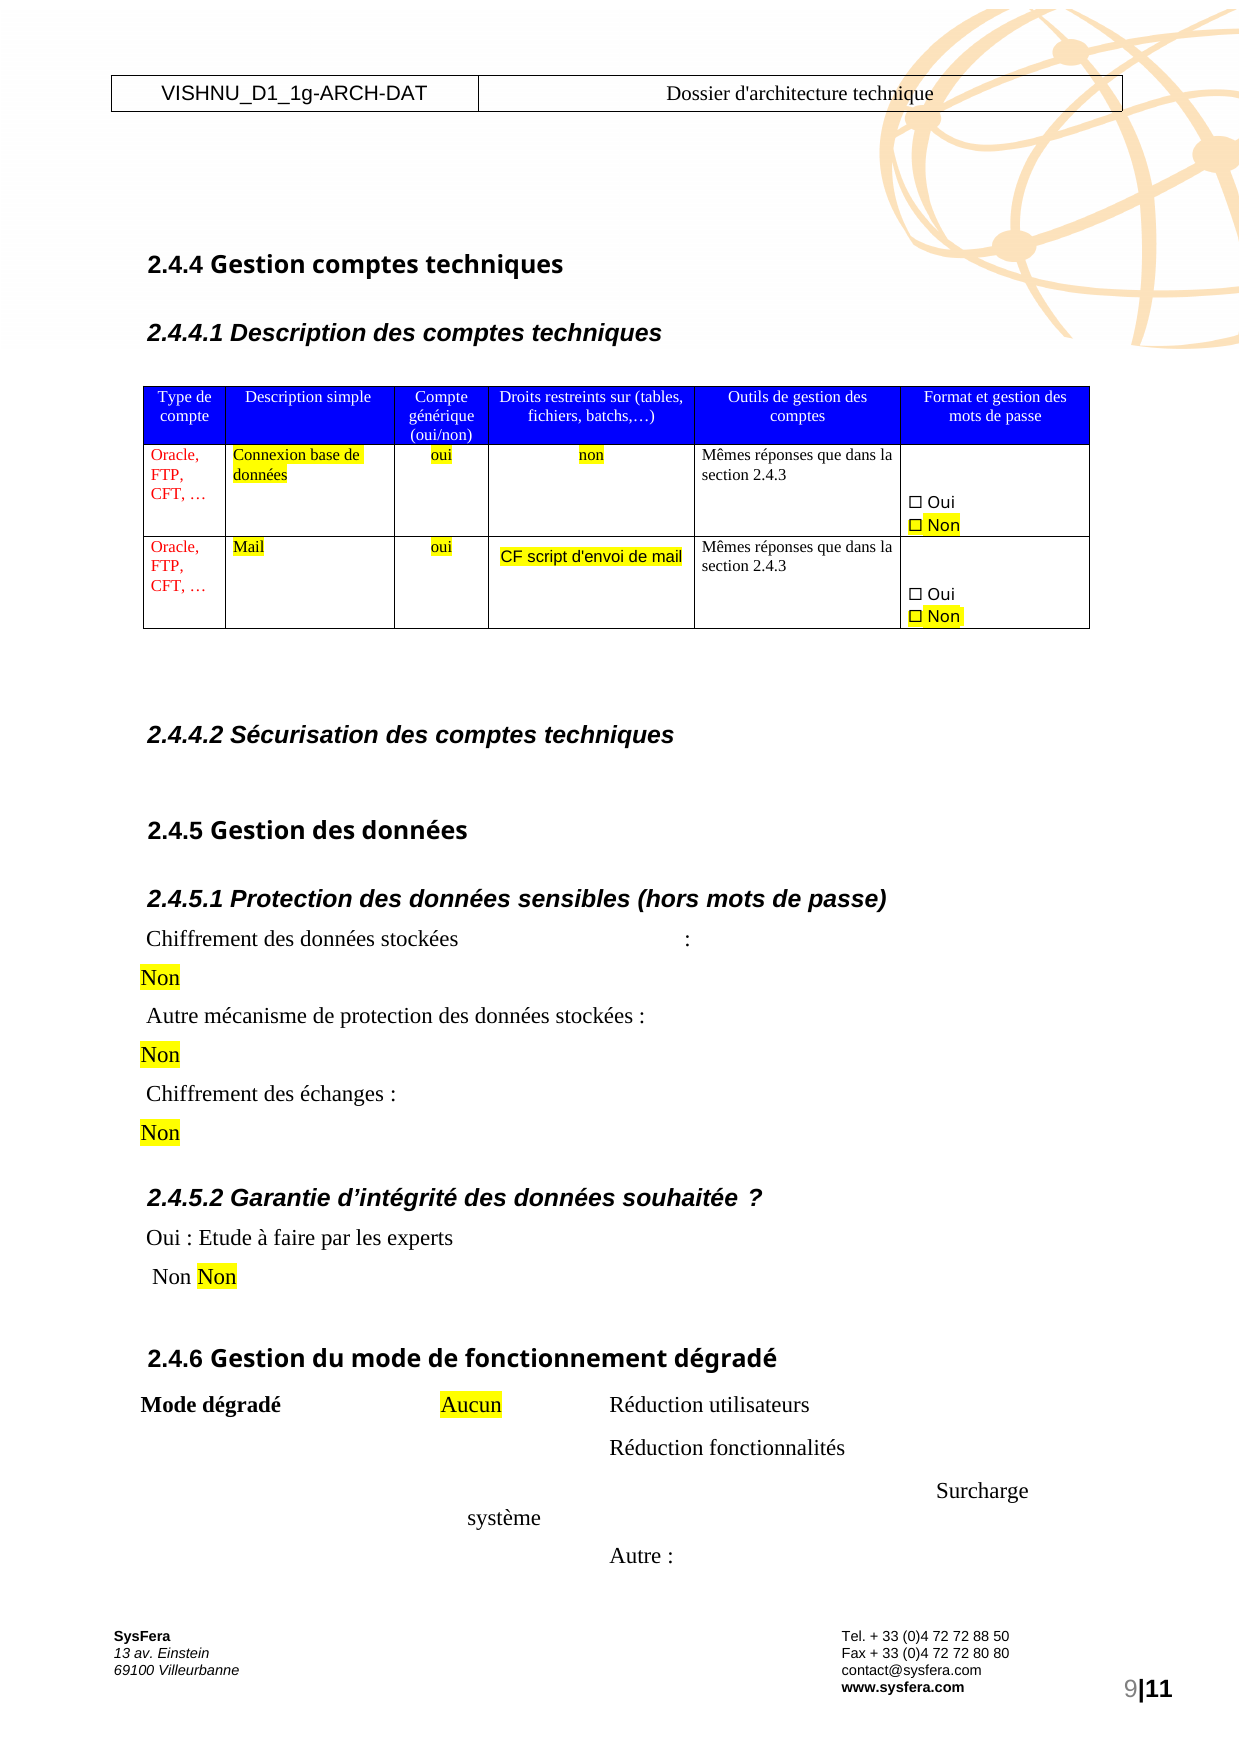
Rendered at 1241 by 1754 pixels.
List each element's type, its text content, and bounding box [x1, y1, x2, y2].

text Oui : Etude à faire par les experts [140, 1224, 1093, 1250]
subtitle Gestion des données [140, 812, 1093, 846]
table_cell Connexion base de données [226, 445, 394, 536]
subtitle Protection des données sensibles (hors mots de passe) [140, 884, 1093, 912]
table_header Compte générique (oui/non) [395, 387, 488, 444]
table_cell non [489, 445, 694, 536]
text Autre : [140, 1543, 1093, 1569]
table_cell Mêmes réponses que dans la section 2.4.3 [695, 537, 900, 628]
text Non [140, 1041, 1093, 1068]
table_header Outils de gestion des comptes [695, 387, 900, 444]
text Non [140, 964, 1093, 990]
text Chiffrement des données stockées : [140, 925, 1093, 951]
table_cell oui [395, 537, 488, 628]
text Non [140, 1119, 1093, 1146]
table_cell Respect format PSSI IR-PCA-34  Oui  Non [901, 537, 1089, 628]
table_cell CF script d'envoi de mail [489, 537, 694, 628]
text Réduction fonctionnalités [140, 1434, 1093, 1461]
table_cell Respect format PSSI -PCA-34  Oui  Non [901, 445, 1089, 536]
picture [1, 9, 1239, 349]
table_header Droits restreints sur (tables, fichiers, batchs,…) [489, 387, 694, 444]
table_cell Oracle, FTP, CFT, … [144, 445, 225, 536]
subtitle Garantie d’intégrité des données souhaitée ? [140, 1183, 1093, 1212]
table_cell Mêmes réponses que dans la section 2.4.3 [695, 445, 900, 536]
table_cell Mail [226, 537, 394, 628]
table_header Format et gestion des mots de passe [901, 387, 1089, 444]
text Chiffrement des échanges : [140, 1080, 1093, 1107]
subtitle Sécurisation des comptes techniques [140, 720, 1093, 748]
table_cell Oracle, FTP, CFT, … [144, 537, 225, 628]
text Surcharge système [467, 1477, 1093, 1530]
table_cell oui [395, 445, 488, 536]
text Mode dégradé Aucun Réduction utilisateurs [140, 1391, 1093, 1418]
subtitle Gestion du mode de fonctionnement dégradé [140, 1341, 1093, 1375]
table_header Type de compte [144, 387, 225, 444]
text Non Non [140, 1263, 1093, 1289]
text Autre mécanisme de protection des données stockées : [140, 1003, 1093, 1029]
table_header Description simple [226, 387, 394, 444]
